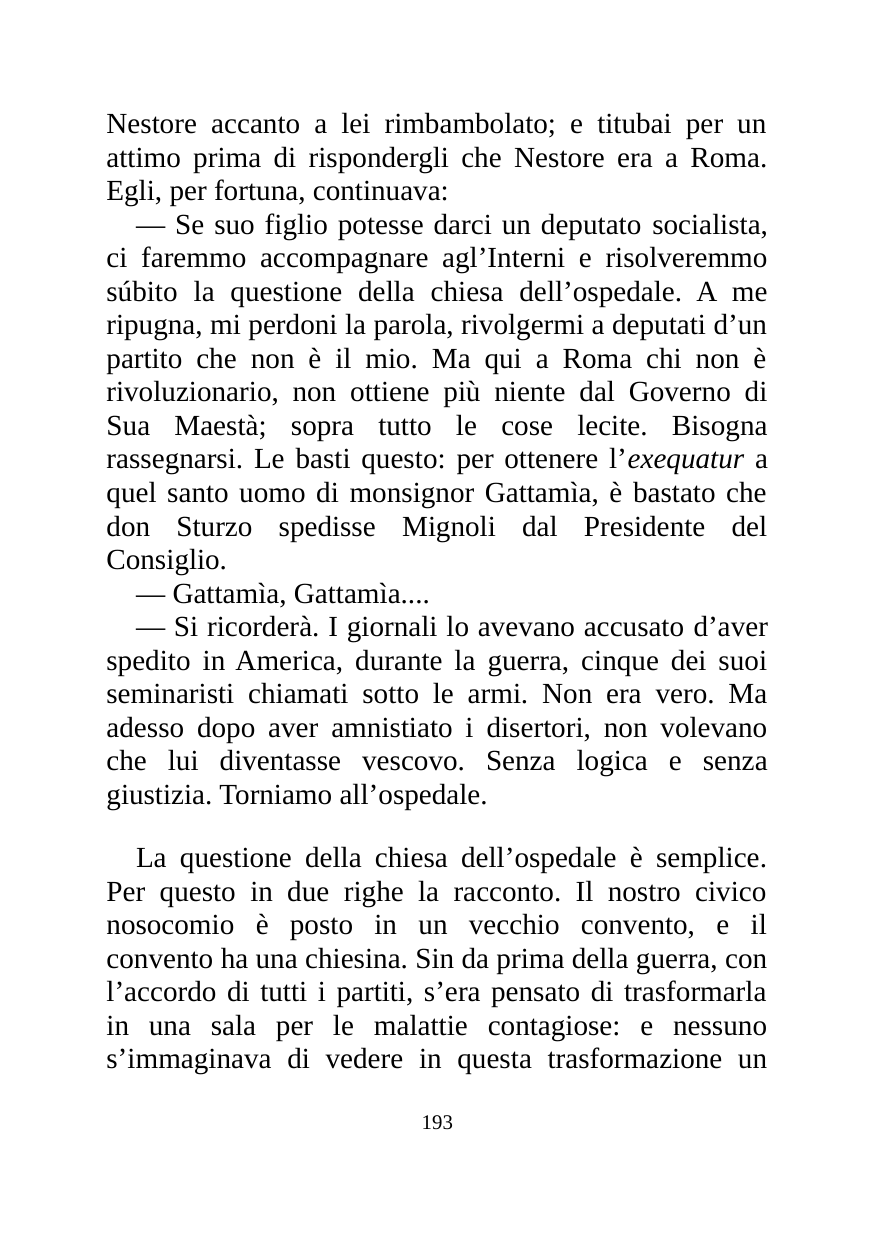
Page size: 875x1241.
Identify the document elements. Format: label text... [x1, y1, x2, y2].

text La questione della chiesa dell’ospedale è semplice. Per questo in due righe la racconto. Il nostro civico nosocomio è posto in un vecchio convento, e il convento ha una chiesina. Sin da prima della guerra, con l’accordo di tutti i partiti, s’era pensato di trasformarla in una sala per le malattie contagiose: e nessuno s’immaginava di vedere in questa trasformazione un [106, 840, 768, 1075]
text — Si ricorderà. I giornali lo avevano accusato d’aver spedito in America, durante la guerra, cinque dei suoi seminaristi chiamati sotto le armi. Non era vero. Ma adesso dopo aver amnistiato i disertori, non volevano che lui diventasse vescovo. Senza logica e senza giustizia. Torniamo all’ospedale. [106, 609, 768, 811]
text — Gattamìa, Gattamìa.... [106, 576, 768, 609]
text — Se suo figlio potesse darci un deputato socialista, ci faremmo accompagnare agl’Interni e risolveremmo súbito la questione della chiesa dell’ospedale. A me ripugna, mi perdoni la parola, rivolgermi a deputati d’un partito che non è il mio. Ma qui a Roma chi non è rivoluzionario, non ottiene più niente dal Governo di Sua Maestà; sopra tutto le cose lecite. Bisogna rassegnarsi. Le basti questo: per ottenere l’exequatur a quel santo uomo di monsignor Gattamìa, è bastato che don Sturzo spedisse Mignoli dal Presidente del Consiglio. [106, 207, 768, 576]
text Nestore accanto a lei rimbambolato; e titubai per un attimo prima di rispondergli che Nestore era a Roma. Egli, per fortuna, continuava: [106, 106, 768, 207]
